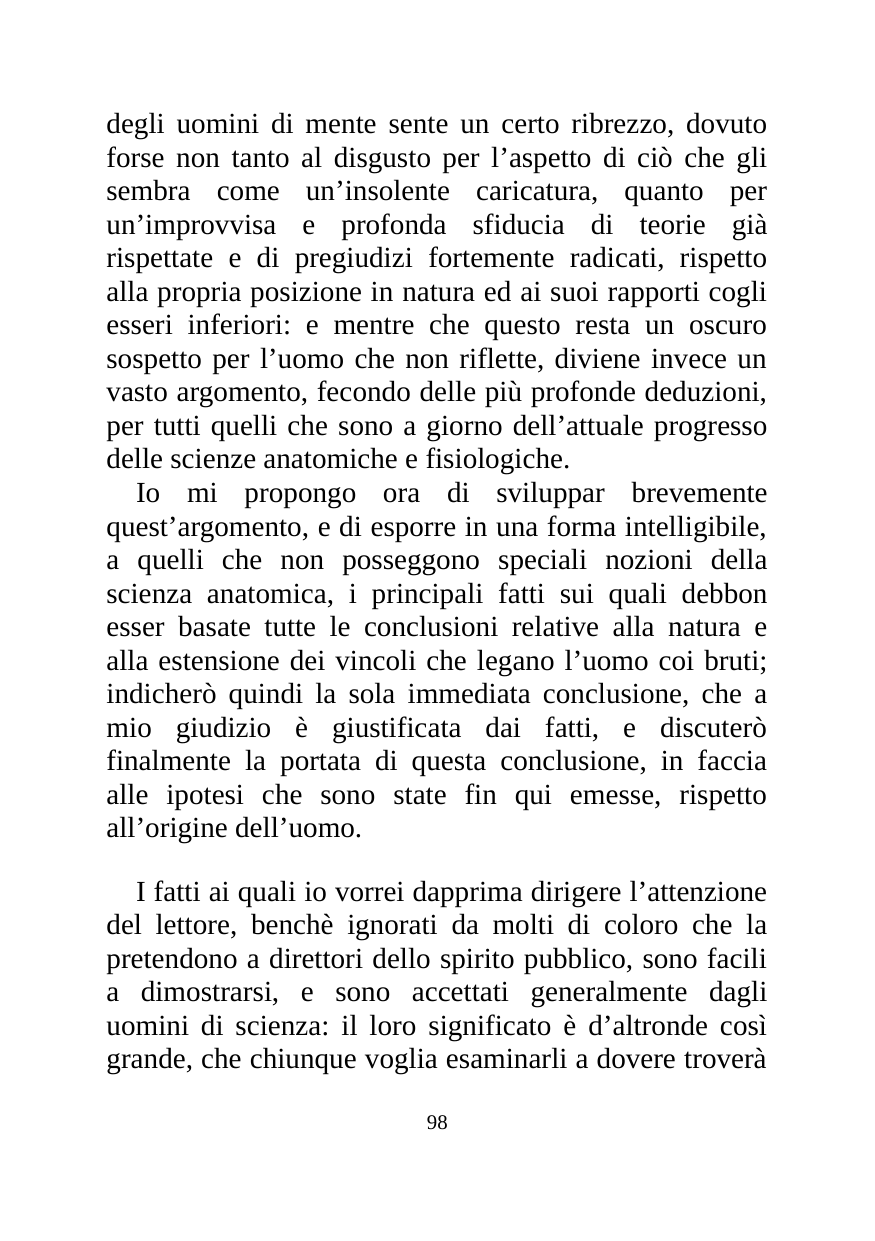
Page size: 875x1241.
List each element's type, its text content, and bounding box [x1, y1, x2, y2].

text I fatti ai quali io vorrei dapprima dirigere l’attenzione del lettore, benchè ignorati da molti di coloro che la pretendono a direttori dello spirito pubblico, sono facili a dimostrarsi, e sono accettati generalmente dagli uomini di scienza: il loro significato è d’altronde così grande, che chiunque voglia esaminarli a dovere troverà [106, 874, 768, 1075]
text degli uomini di mente sente un certo ribrezzo, dovuto forse non tanto al disgusto per l’aspetto di ciò che gli sembra come un’insolente caricatura, quanto per un’improvvisa e profonda sfiducia di teorie già rispettate e di pregiudizi fortemente radicati, rispetto alla propria posizione in natura ed ai suoi rapporti cogli esseri inferiori: e mentre che questo resta un oscuro sospetto per l’uomo che non riflette, diviene invece un vasto argomento, fecondo delle più profonde deduzioni, per tutti quelli che sono a giorno dell’attuale progresso delle scienze anatomiche e fisiologiche. [106, 106, 768, 475]
text Io mi propongo ora di sviluppar brevemente quest’argomento, e di esporre in una forma intelligibile, a quelli che non posseggono speciali nozioni della scienza anatomica, i principali fatti sui quali debbon esser basate tutte le conclusioni relative alla natura e alla estensione dei vincoli che legano l’uomo coi bruti; indicherò quindi la sola immediata conclusione, che a mio giudizio è giustificata dai fatti, e discuterò finalmente la portata di questa conclusione, in faccia alle ipotesi che sono state fin qui emesse, rispetto all’origine dell’uomo. [106, 475, 768, 844]
